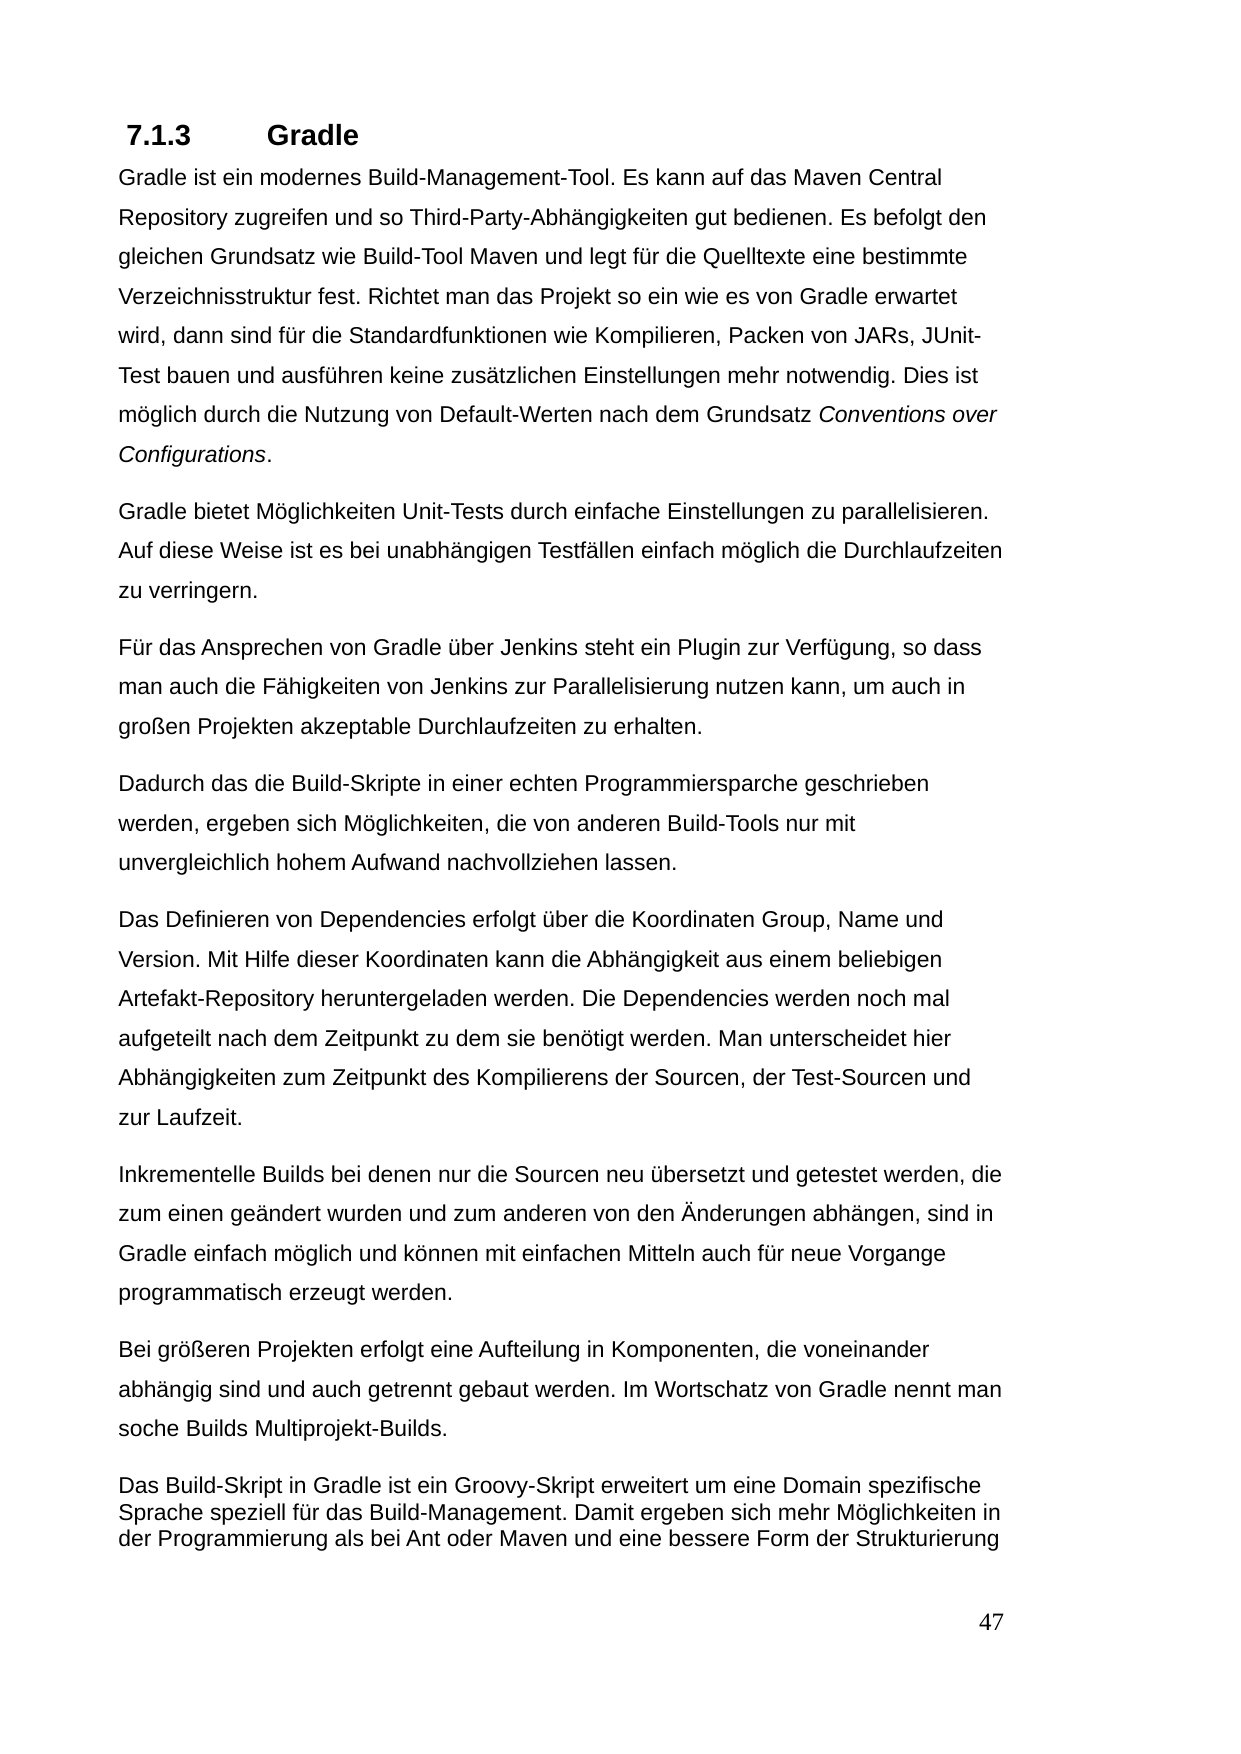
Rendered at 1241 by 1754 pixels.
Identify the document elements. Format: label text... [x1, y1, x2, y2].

text Das Build-Skript in Gradle ist ein Groovy-Skript erweitert um eine Domain spezifische Sprache speziell für das Build-Management. Damit ergeben sich mehr Möglichkeiten in der Programmierung als bei Ant oder Maven und eine bessere Form der Strukturierung [118, 1472, 1004, 1552]
text Inkrementelle Builds bei denen nur die Sourcen neu übersetzt und getestet werden, die zum einen geändert wurden und zum anderen von den Änderungen abhängen, sind in Gradle einfach möglich und können mit einfachen Mitteln auch für neue Vorgange programmatisch erzeugt werden. [118, 1161, 1004, 1306]
text Gradle ist ein modernes Build-Management-Tool. Es kann auf das Maven Central Repository zugreifen und so Third-Party-Abhängigkeiten gut bedienen. Es befolgt den gleichen Grundsatz wie Build-Tool Maven und legt für die Quelltexte eine bestimmte Verzeichnisstruktur fest. Richtet man das Projekt so ein wie es von Gradle erwartet wird, dann sind für die Standardfunktionen wie Kompilieren, Packen von JARs, JUnit-Test bauen und ausführen keine zusätzlichen Einstellungen mehr notwendig. Dies ist möglich durch die Nutzung von Default-Werten nach dem Grundsatz Conventions over Configurations. [118, 164, 1004, 467]
text Das Definieren von Dependencies erfolgt über die Koordinaten Group, Name und Version. Mit Hilfe dieser Koordinaten kann die Abhängigkeit aus einem beliebigen Artefakt-Repository heruntergeladen werden. Die Dependencies werden noch mal aufgeteilt nach dem Zeitpunkt zu dem sie benötigt werden. Man unterscheidet hier Abhängigkeiten zum Zeitpunkt des Kompilierens der Sourcen, der Test-Sourcen und zur Laufzeit. [118, 906, 1004, 1130]
text Bei größeren Projekten erfolgt eine Aufteilung in Komponenten, die voneinander abhängig sind und auch getrennt gebaut werden. Im Wortschatz von Gradle nennt man soche Builds Multiprojekt-Builds. [118, 1336, 1004, 1442]
subtitle Gradle [118, 118, 1004, 152]
text Dadurch das die Build-Skripte in einer echten Programmiersparche geschrieben werden, ergeben sich Möglichkeiten, die von anderen Build-Tools nur mit unvergleichlich hohem Aufwand nachvollziehen lassen. [118, 770, 1004, 875]
text Für das Ansprechen von Gradle über Jenkins steht ein Plugin zur Verfügung, so dass man auch die Fähigkeiten von Jenkins zur Parallelisierung nutzen kann, um auch in großen Projekten akzeptable Durchlaufzeiten zu erhalten. [118, 634, 1004, 739]
text Gradle bietet Möglichkeiten Unit-Tests durch einfache Einstellungen zu parallelisieren. Auf diese Weise ist es bei unabhängigen Testfällen einfach möglich die Durchlaufzeiten zu verringern. [118, 498, 1004, 603]
